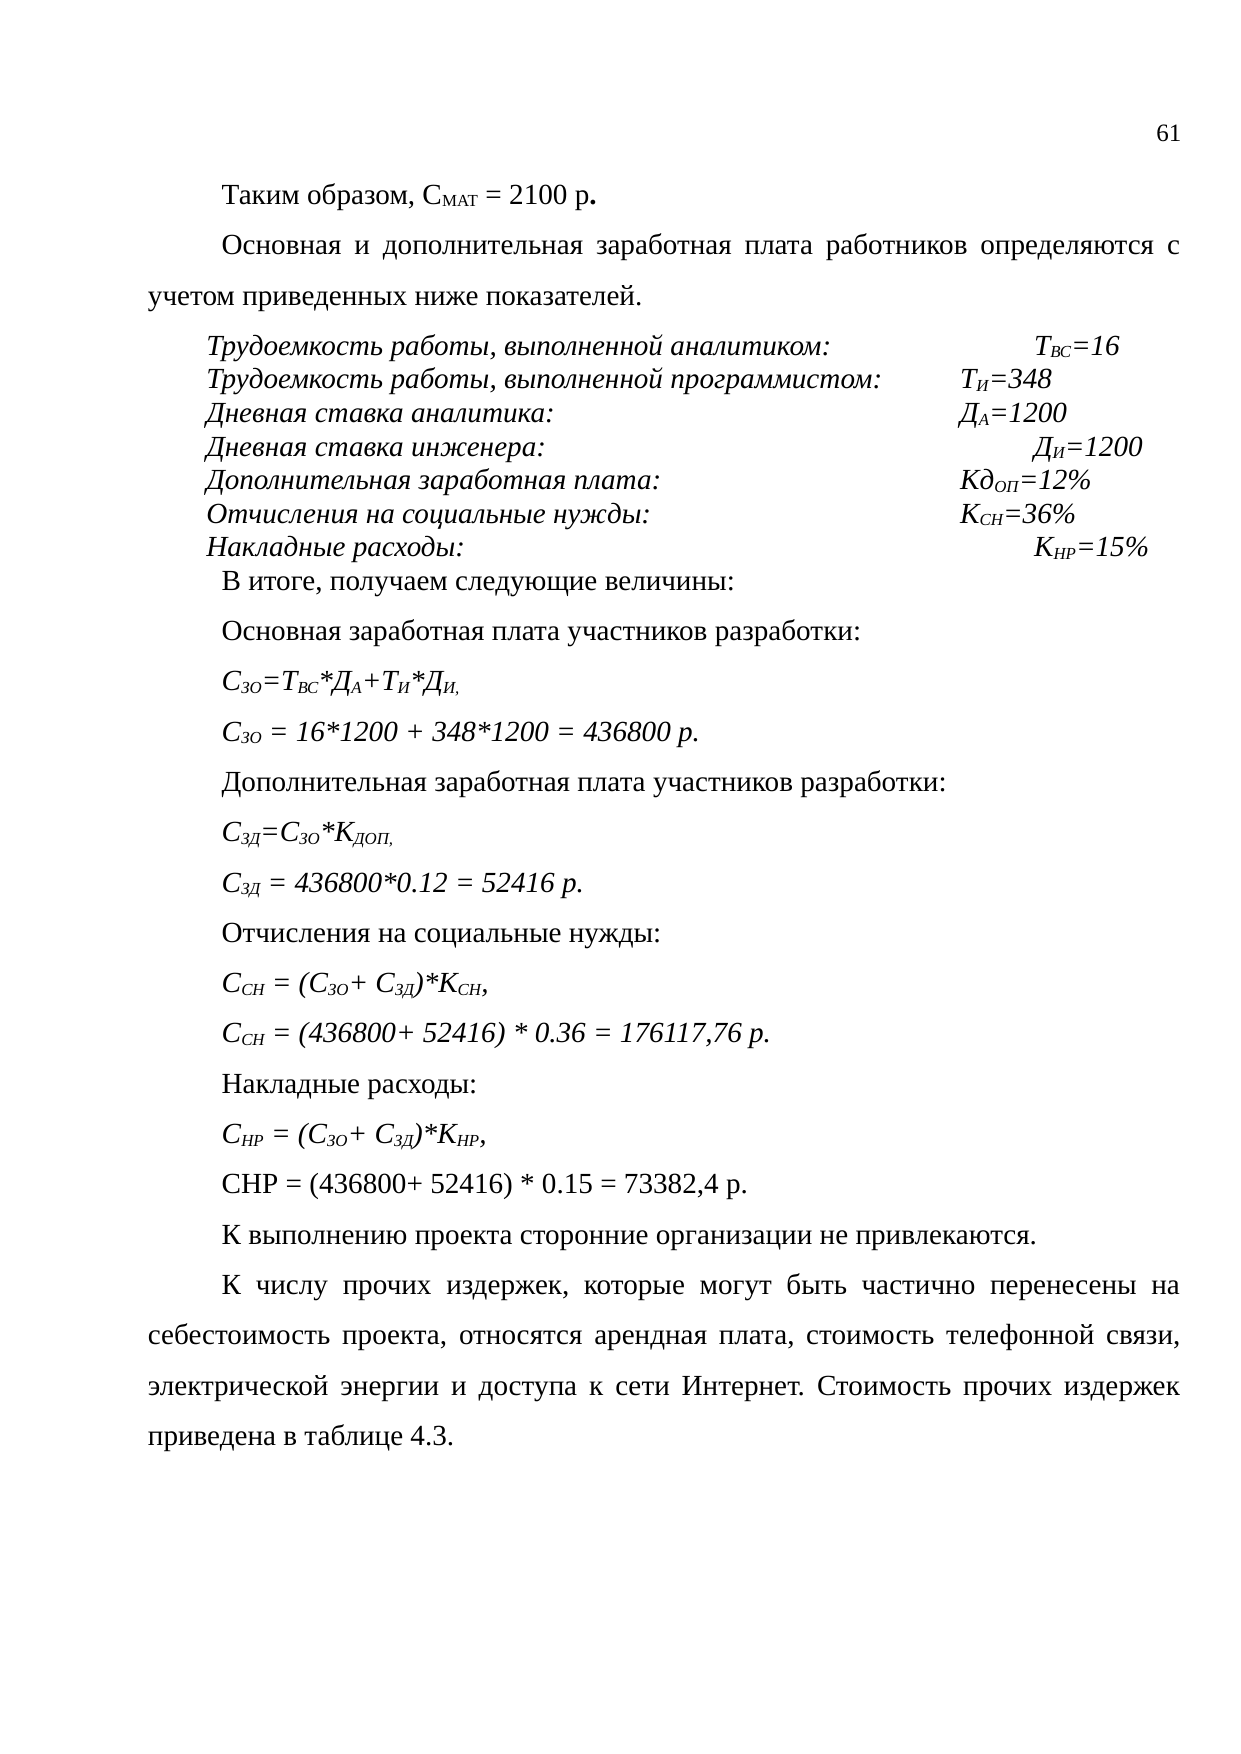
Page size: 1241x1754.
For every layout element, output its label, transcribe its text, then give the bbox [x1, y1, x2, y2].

text С­ЗД=СЗО*КДОП, [221, 814, 1181, 848]
text К числу прочих издержек, которые могут быть частично перенесены на себестоимость проекта, относятся арендная плата, стоимость телефонной связи, электрической энергии и доступа к сети Интернет. Стоимость прочих издержек приведена в таблице 4.3. [148, 1267, 1181, 1452]
text Таким образом, СМАТ = 2100 р. [148, 177, 1181, 211]
text Основная и дополнительная заработная плата работников определяются с учетом приведенных ниже показателей. [148, 227, 1181, 311]
text Трудоемкость работы, выполненной аналитиком: ТВС=16 [148, 328, 1181, 362]
text Дополнительная заработная плата участников разработки: [148, 764, 1181, 798]
text ССН = (С­ЗО+ СЗД­)*К­СН, [221, 965, 1181, 999]
text СНР = (С­ЗО+ СЗД­)*К­НР, [221, 1116, 1181, 1150]
text С­ЗО=ТВС*ДА+ТИ*ДИ­, [221, 663, 1181, 697]
text Дневная ставка инженера: ДИ=1200 [148, 429, 1181, 462]
text К выполнению проекта сторонние организации не привлекаются. [148, 1217, 1181, 1250]
text Отчисления на социальные нужды: КСН=36% [148, 496, 1181, 529]
text Отчисления на социальные нужды: [148, 915, 1181, 948]
text СНР = (436800+ 52416) * 0.15 = 73382,4 р. [221, 1167, 1181, 1200]
text СЗО = 16*1200 + 348*1200 = 436800 р. [221, 714, 1181, 747]
text Дополнительная заработная плата: Кд­­ОП=12% [148, 462, 1181, 496]
text В итоге, получаем следующие величины: [148, 563, 1181, 596]
text Накладные расходы: КНР=15% [148, 529, 1181, 563]
text Дневная ставка аналитика: ДА=1200 [148, 395, 1181, 429]
text Накладные расходы: [148, 1066, 1181, 1099]
text С­ЗД = 436800*0.12 = 52416 р. [221, 865, 1181, 898]
text Трудоемкость работы, выполненной программистом: ТИ=348 [148, 362, 1181, 395]
text Основная заработная плата участников разработки: [148, 613, 1181, 647]
text ССН = (436800+ 52416) * 0.36 = 176117,76 р. [221, 1016, 1181, 1049]
